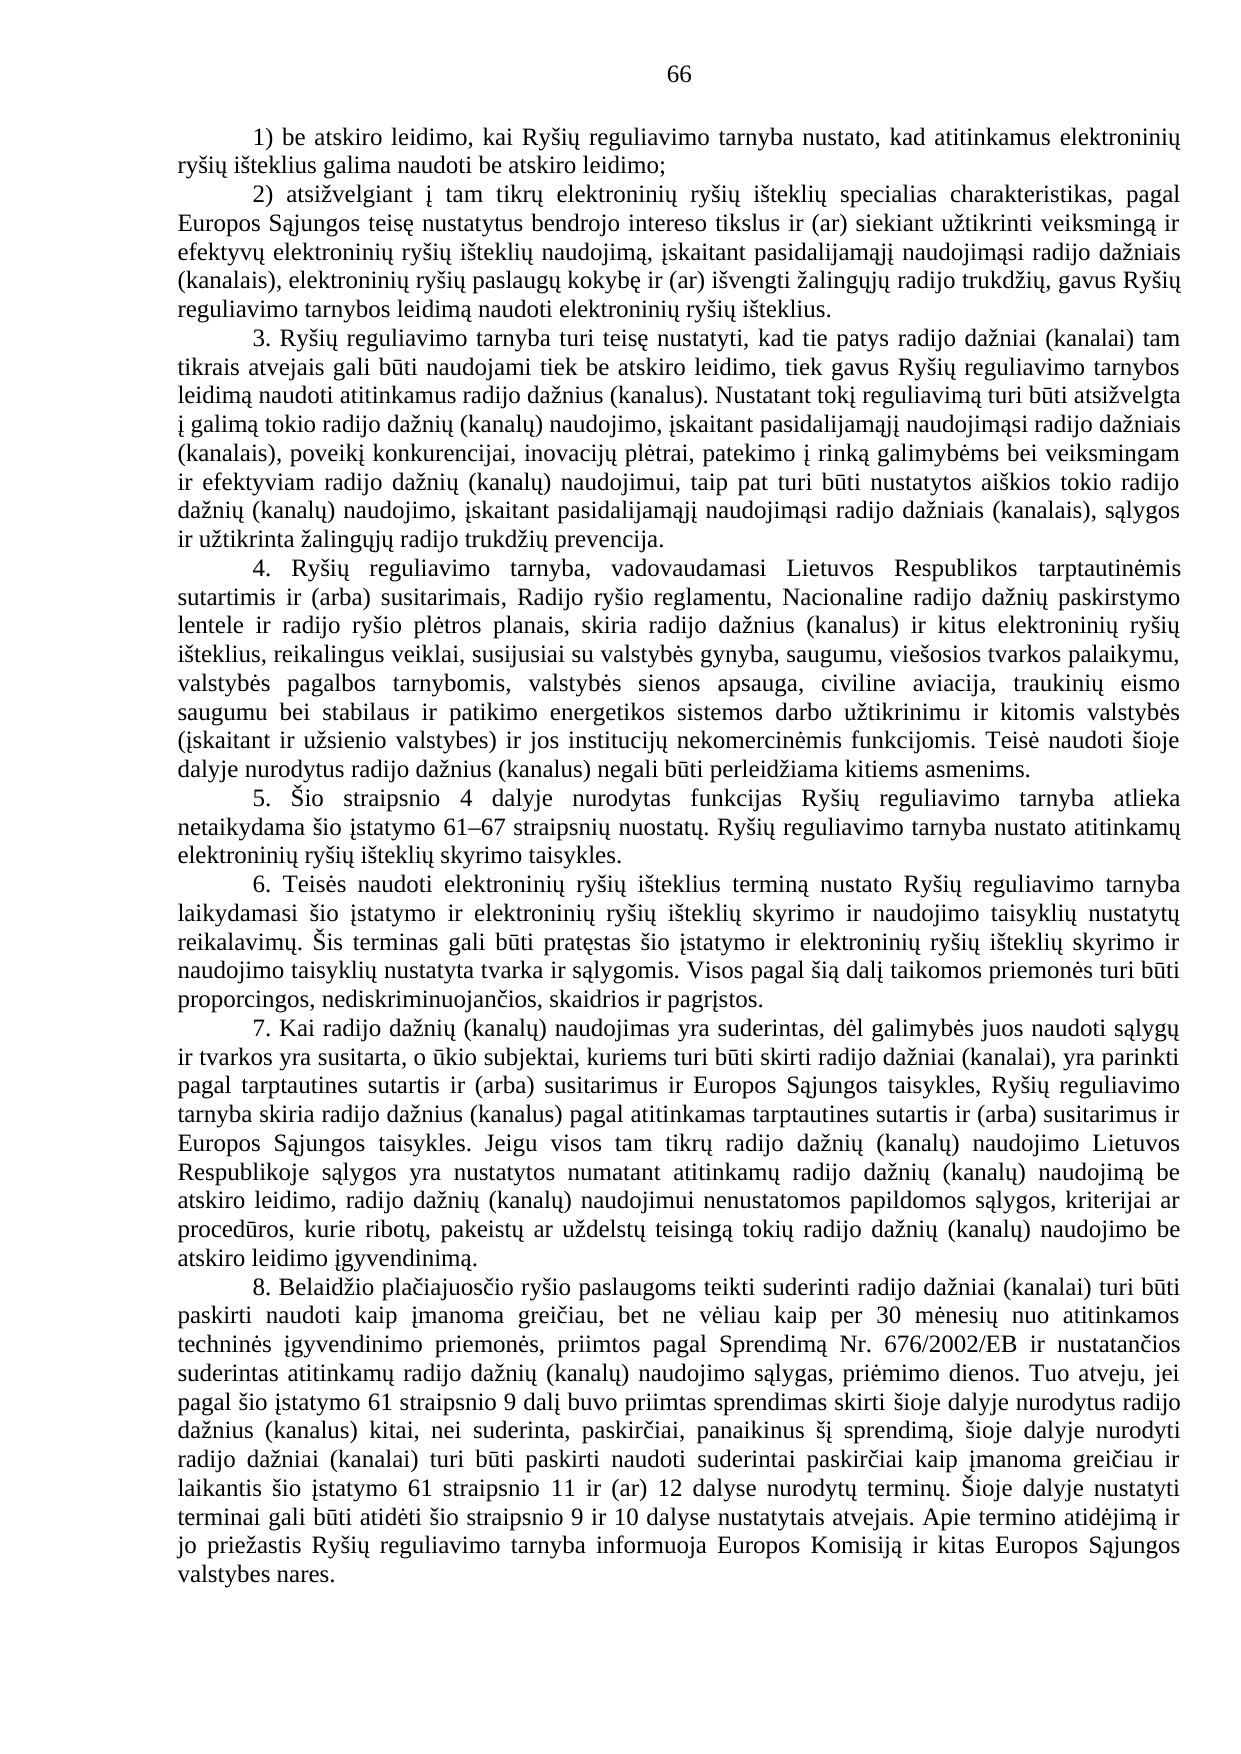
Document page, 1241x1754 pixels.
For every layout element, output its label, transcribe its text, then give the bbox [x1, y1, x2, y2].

text 2) atsižvelgiant į tam tikrų elektroninių ryšių išteklių specialias charakteristikas, pagal Europos Sąjungos teisę nustatytus bendrojo intereso tikslus ir (ar) siekiant užtikrinti veiksmingą ir efektyvų elektroninių ryšių išteklių naudojimą, įskaitant pasidalijamąjį naudojimąsi radijo dažniais (kanalais), elektroninių ryšių paslaugų kokybę ir (ar) išvengti žalingųjų radijo trukdžių, gavus Ryšių reguliavimo tarnybos leidimą naudoti elektroninių ryšių išteklius. [177, 179, 1181, 323]
text 8. Belaidžio plačiajuosčio ryšio paslaugoms teikti suderinti radijo dažniai (kanalai) turi būti paskirti naudoti kaip įmanoma greičiau, bet ne vėliau kaip per 30 mėnesių nuo atitinkamos techninės įgyvendinimo priemonės, priimtos pagal Sprendimą Nr. 676/2002/EB ir nustatančios suderintas atitinkamų radijo dažnių (kanalų) naudojimo sąlygas, priėmimo dienos. Tuo atveju, jei pagal šio įstatymo 61 straipsnio 9 dalį buvo priimtas sprendimas skirti šioje dalyje nurodytus radijo dažnius (kanalus) kitai, nei suderinta, paskirčiai, panaikinus šį sprendimą, šioje dalyje nurodyti radijo dažniai (kanalai) turi būti paskirti naudoti suderintai paskirčiai kaip įmanoma greičiau ir laikantis šio įstatymo 61 straipsnio 11 ir (ar) 12 dalyse nurodytų terminų. Šioje dalyje nustatyti terminai gali būti atidėti šio straipsnio 9 ir 10 dalyse nustatytais atvejais. Apie termino atidėjimą ir jo priežastis Ryšių reguliavimo tarnyba informuoja Europos Komisiją ir kitas Europos Sąjungos valstybes nares. [177, 1272, 1181, 1588]
text 3. Ryšių reguliavimo tarnyba turi teisę nustatyti, kad tie patys radijo dažniai (kanalai) tam tikrais atvejais gali būti naudojami tiek be atskiro leidimo, tiek gavus Ryšių reguliavimo tarnybos leidimą naudoti atitinkamus radijo dažnius (kanalus). Nustatant tokį reguliavimą turi būti atsižvelgta į galimą tokio radijo dažnių (kanalų) naudojimo, įskaitant pasidalijamąjį naudojimąsi radijo dažniais (kanalais), poveikį konkurencijai, inovacijų plėtrai, patekimo į rinką galimybėms bei veiksmingam ir efektyviam radijo dažnių (kanalų) naudojimui, taip pat turi būti nustatytos aiškios tokio radijo dažnių (kanalų) naudojimo, įskaitant pasidalijamąjį naudojimąsi radijo dažniais (kanalais), sąlygos ir užtikrinta žalingųjų radijo trukdžių prevencija. [177, 323, 1181, 553]
text 4. Ryšių reguliavimo tarnyba, vadovaudamasi Lietuvos Respublikos tarptautinėmis sutartimis ir (arba) susitarimais, Radijo ryšio reglamentu, Nacionaline radijo dažnių paskirstymo lentele ir radijo ryšio plėtros planais, skiria radijo dažnius (kanalus) ir kitus elektroninių ryšių išteklius, reikalingus veiklai, susijusiai su valstybės gynyba, saugumu, viešosios tvarkos palaikymu, valstybės pagalbos tarnybomis, valstybės sienos apsauga, civiline aviacija, traukinių eismo saugumu bei stabilaus ir patikimo energetikos sistemos darbo užtikrinimu ir kitomis valstybės (įskaitant ir užsienio valstybes) ir jos institucijų nekomercinėmis funkcijomis. Teisė naudoti šioje dalyje nurodytus radijo dažnius (kanalus) negali būti perleidžiama kitiems asmenims. [177, 553, 1181, 783]
text 7. Kai radijo dažnių (kanalų) naudojimas yra suderintas, dėl galimybės juos naudoti sąlygų ir tvarkos yra susitarta, o ūkio subjektai, kuriems turi būti skirti radijo dažniai (kanalai), yra parinkti pagal tarptautines sutartis ir (arba) susitarimus ir Europos Sąjungos taisykles, Ryšių reguliavimo tarnyba skiria radijo dažnius (kanalus) pagal atitinkamas tarptautines sutartis ir (arba) susitarimus ir Europos Sąjungos taisykles. Jeigu visos tam tikrų radijo dažnių (kanalų) naudojimo Lietuvos Respublikoje sąlygos yra nustatytos numatant atitinkamų radijo dažnių (kanalų) naudojimą be atskiro leidimo, radijo dažnių (kanalų) naudojimui nenustatomos papildomos sąlygos, kriterijai ar procedūros, kurie ribotų, pakeistų ar uždelstų teisingą tokių radijo dažnių (kanalų) naudojimo be atskiro leidimo įgyvendinimą. [177, 1013, 1181, 1272]
text 1) be atskiro leidimo, kai Ryšių reguliavimo tarnyba nustato, kad atitinkamus elektroninių ryšių išteklius galima naudoti be atskiro leidimo; [177, 122, 1181, 179]
text 6. Teisės naudoti elektroninių ryšių išteklius terminą nustato Ryšių reguliavimo tarnyba laikydamasi šio įstatymo ir elektroninių ryšių išteklių skyrimo ir naudojimo taisyklių nustatytų reikalavimų. Šis terminas gali būti pratęstas šio įstatymo ir elektroninių ryšių išteklių skyrimo ir naudojimo taisyklių nustatyta tvarka ir sąlygomis. Visos pagal šią dalį taikomos priemonės turi būti proporcingos, nediskriminuojančios, skaidrios ir pagrįstos. [177, 869, 1181, 1013]
text 5. Šio straipsnio 4 dalyje nurodytas funkcijas Ryšių reguliavimo tarnyba atlieka netaikydama šio įstatymo 61–67 straipsnių nuostatų. Ryšių reguliavimo tarnyba nustato atitinkamų elektroninių ryšių išteklių skyrimo taisykles. [177, 783, 1181, 869]
